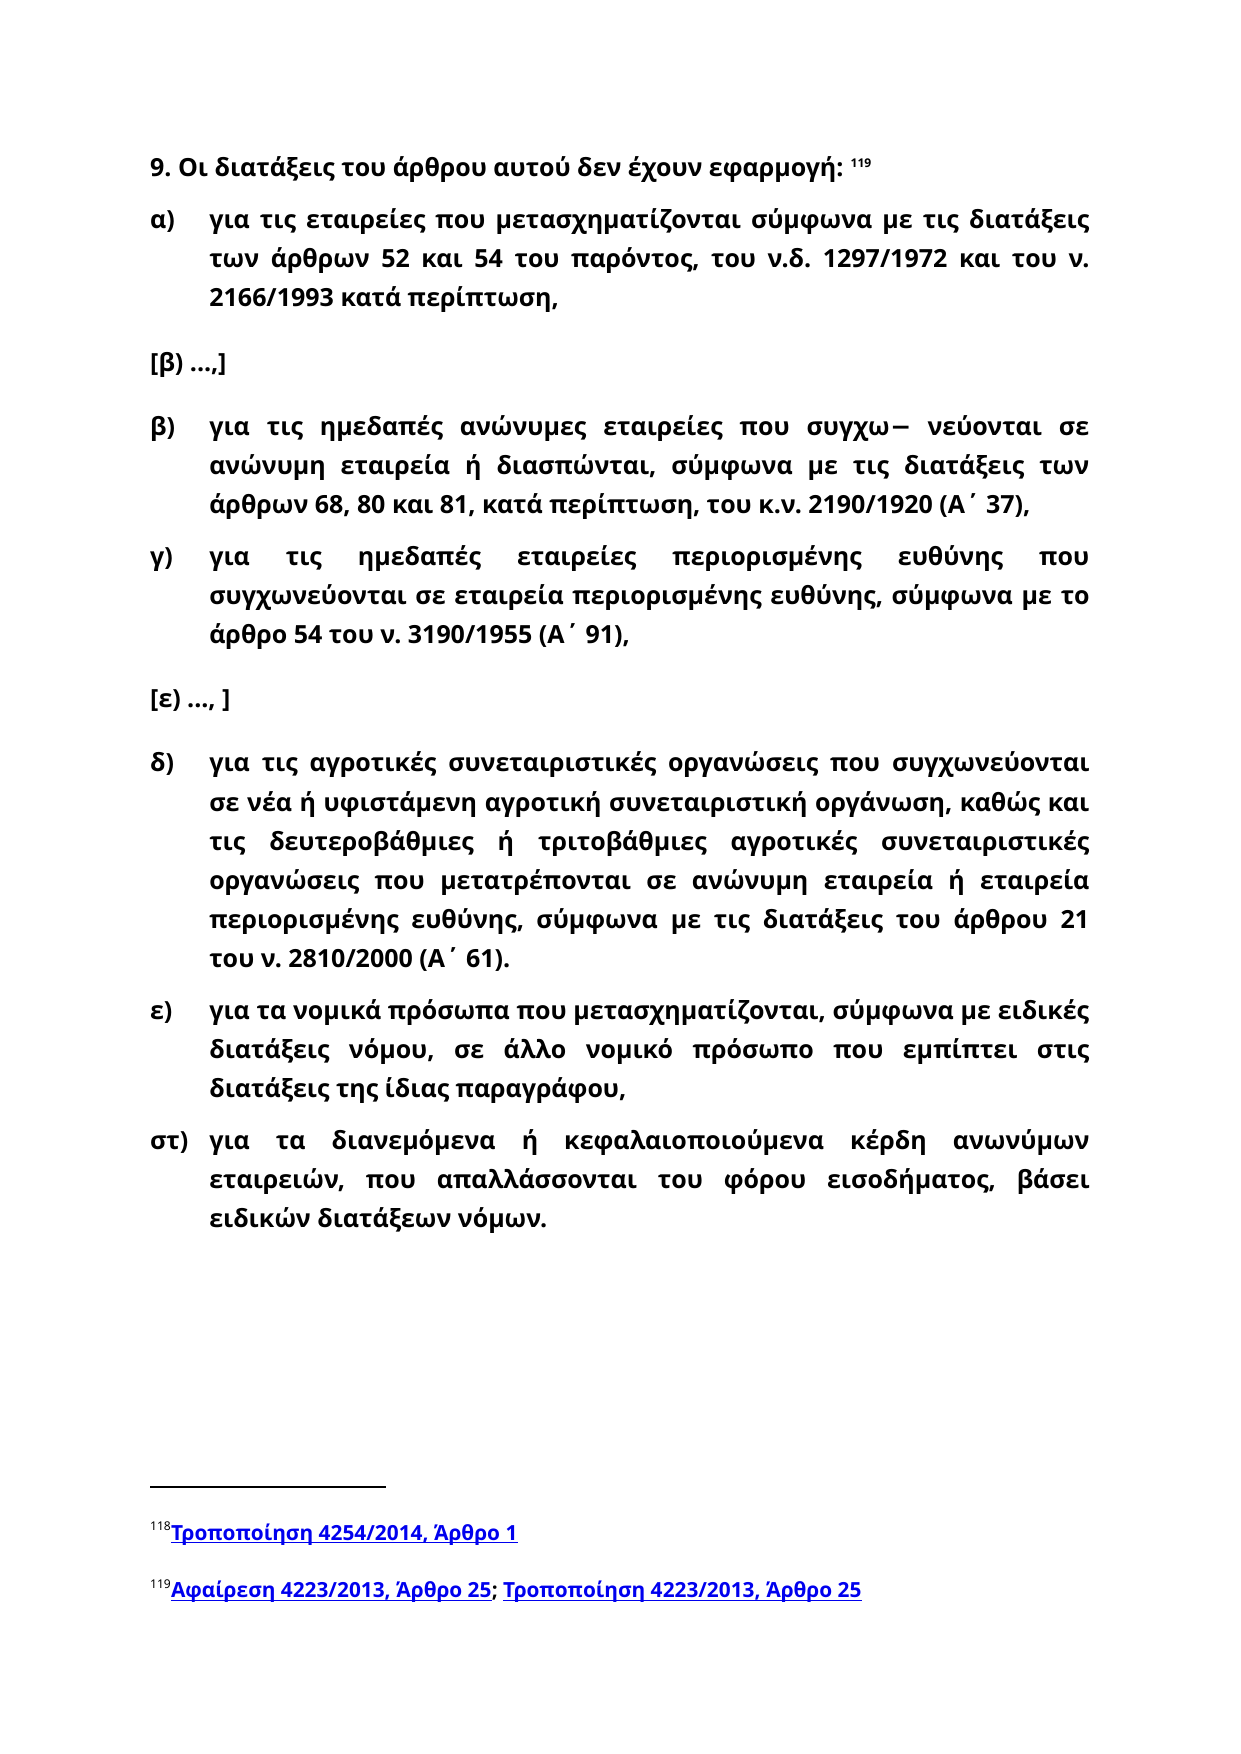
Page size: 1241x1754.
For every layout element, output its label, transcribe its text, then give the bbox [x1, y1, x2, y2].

text Τροποποίηση 4254/2014, Άρθρο 1 [150, 1518, 1090, 1546]
text Αφαίρεση 4223/2013, Άρθρο 25; Τροποποίηση 4223/2013, Άρθρο 25 [150, 1576, 1090, 1604]
text 9. Οι διατάξεις του άρθρου αυτού δεν έχουν εφαρμογή: [150, 150, 1090, 184]
text [ε) ..., ] [150, 681, 1090, 715]
list στ) για τα διανεμόμενα ή κεφαλαιοποιούμενα κέρδη ανωνύμων εταιρειών, που απαλλάσσονται του φόρου εισοδήματος, βάσει ειδικών διατάξεων νόμων. [150, 1122, 1090, 1235]
list β) για τις ημεδαπές ανώνυμες εταιρείες που συγχω− νεύονται σε ανώνυμη εταιρεία ή διασπώνται, σύμφωνα με τις διατάξεις των άρθρων 68, 80 και 81, κατά περίπτωση, του κ.ν. 2190/1920 (Α΄ 37), [150, 408, 1090, 521]
list α) για τις εταιρείες που μετασχηματίζονται σύμφωνα με τις διατάξεις των άρθρων 52 και 54 του παρόντος, του ν.δ. 1297/1972 και του ν. 2166/1993 κατά περίπτωση, [150, 202, 1090, 314]
text [β) ...,] [150, 344, 1090, 378]
list ε) για τα νομικά πρόσωπα που μετασχηματίζονται, σύμφωνα με ειδικές διατάξεις νόμου, σε άλλο νομικό πρόσωπο που εμπίπτει στις διατάξεις της ίδιας παραγράφου, [150, 992, 1090, 1105]
list δ) για τις αγροτικές συνεταιριστικές οργανώσεις που συγχωνεύονται σε νέα ή υφιστάμενη αγροτική συνεταιριστική οργάνωση, καθώς και τις δευτεροβάθμιες ή τριτοβάθμιες αγροτικές συνεταιριστικές οργανώσεις που μετατρέπονται σε ανώνυμη εταιρεία ή εταιρεία περιορισμένης ευθύνης, σύμφωνα με τις διατάξεις του άρθρου 21 του ν. 2810/2000 (Α΄ 61). [150, 745, 1090, 975]
list γ) για τις ημεδαπές εταιρείες περιορισμένης ευθύνης που συγχωνεύονται σε εταιρεία περιορισμένης ευθύνης, σύμφωνα με το άρθρο 54 του ν. 3190/1955 (Α΄ 91), [150, 538, 1090, 651]
